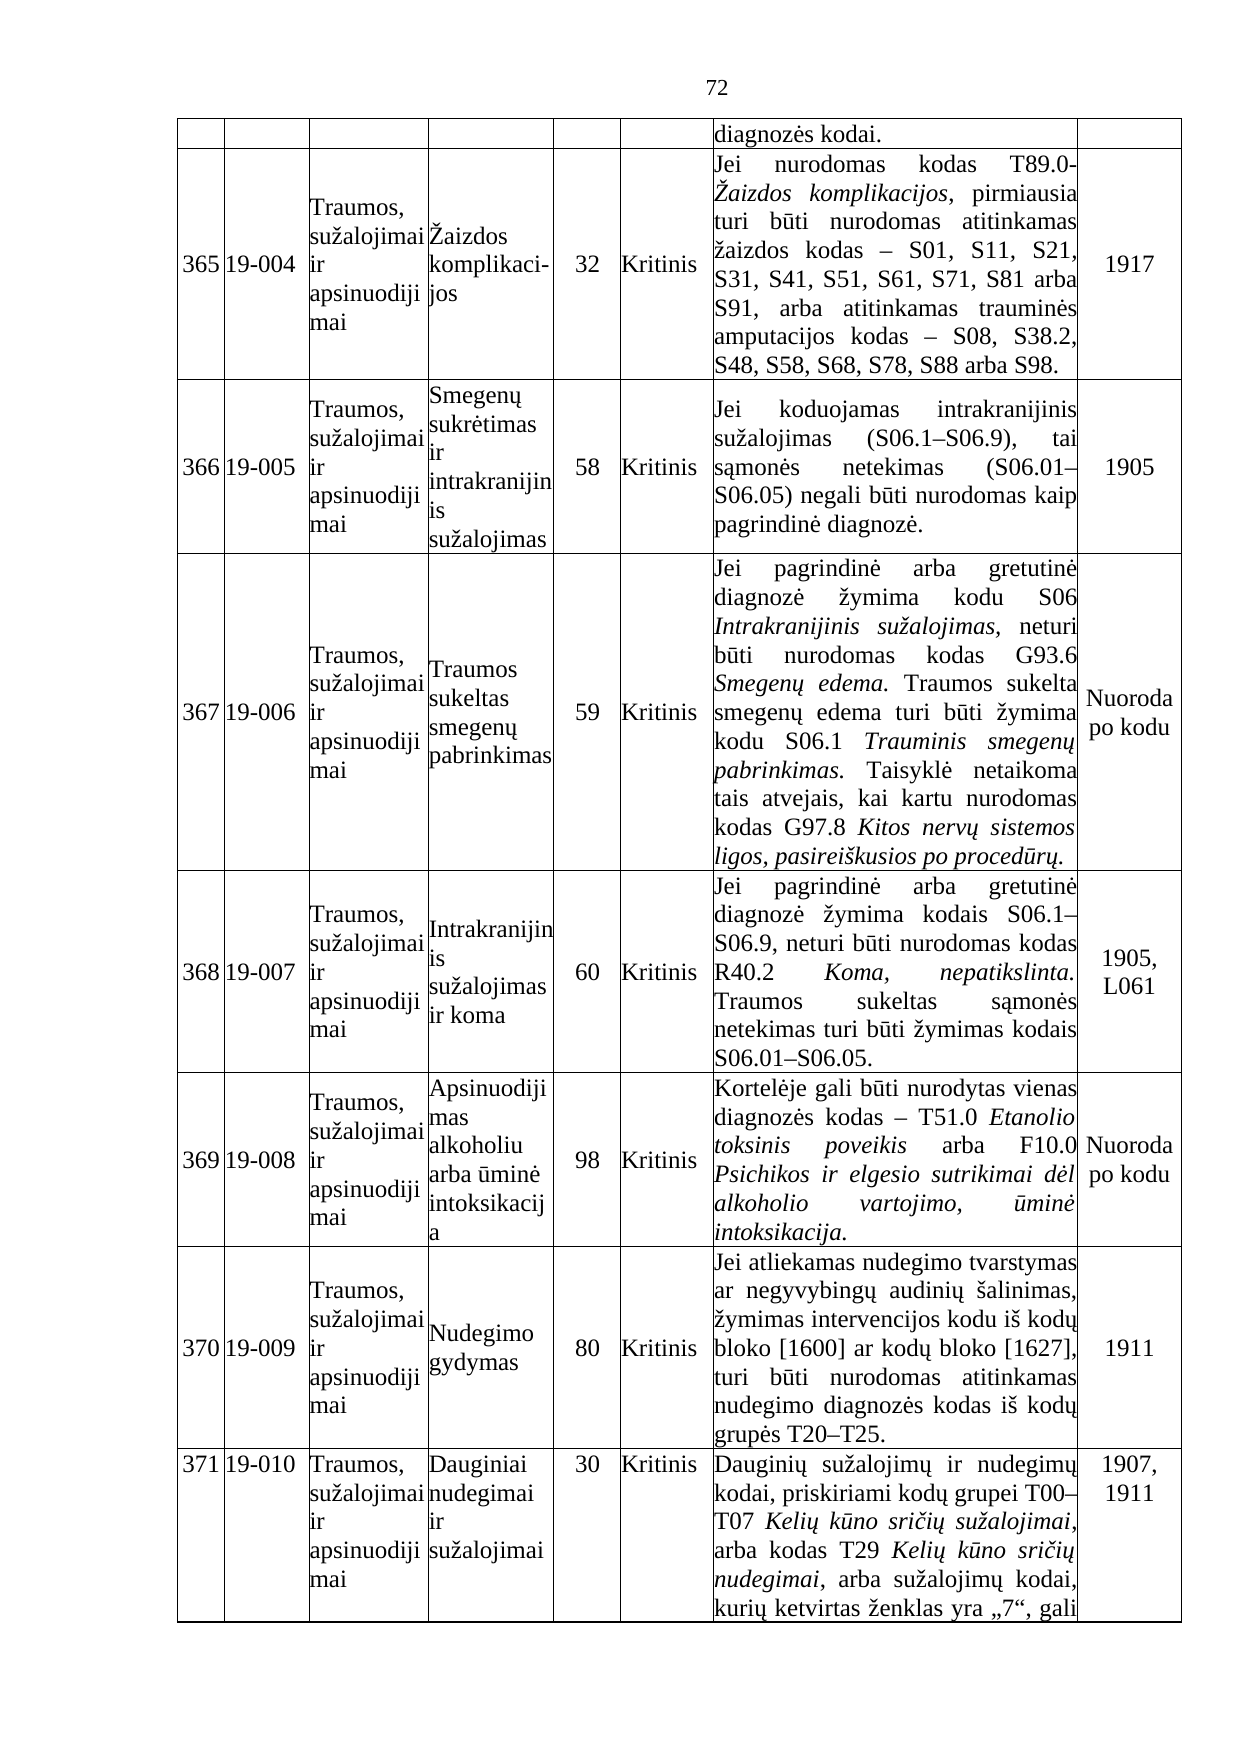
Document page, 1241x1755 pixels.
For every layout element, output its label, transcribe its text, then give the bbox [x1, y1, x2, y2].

table_cell 1911 [1078, 1247, 1181, 1448]
table_cell Dauginiai nudegimai ir sužalojimai [429, 1449, 553, 1621]
table_cell [429, 119, 553, 148]
table_cell diagnozės kodai. [714, 119, 1077, 148]
table_cell 19-005 [225, 380, 309, 552]
table_cell Jei pagrindinė arba gretutinė diagnozė žymima kodais S06.1‒S06.9, neturi būti nurodomas kodas R40.2 Koma, nepatikslinta. Traumos sukeltas sąmonės netekimas turi būti žymimas kodais S06.01‒S06.05. [714, 871, 1077, 1072]
table_cell 19-004 [225, 149, 309, 379]
table_cell 19-009 [225, 1247, 309, 1448]
table_cell 1905 [1078, 380, 1181, 552]
table_cell Kritinis [621, 871, 713, 1072]
table_cell [225, 119, 309, 148]
table_cell 19-007 [225, 871, 309, 1072]
table_cell Kritinis [621, 1073, 713, 1246]
table_cell [178, 119, 224, 148]
table_cell Nudegimo gydymas [429, 1247, 553, 1448]
table_cell 58 [554, 380, 620, 552]
table_cell Kritinis [621, 149, 713, 379]
table_cell [621, 119, 713, 148]
table_cell 368 [178, 871, 224, 1072]
table_cell Kritinis [621, 380, 713, 552]
table_cell 365 [178, 149, 224, 379]
table_cell 1905, L061 [1078, 871, 1181, 1072]
table_cell Kritinis [621, 554, 713, 870]
table_cell 369 [178, 1073, 224, 1246]
table_cell Traumos, sužalojimai ir apsinuodijimai [310, 871, 428, 1072]
table_cell 19-006 [225, 554, 309, 870]
table_cell 60 [554, 871, 620, 1072]
table_cell Traumos, sužalojimai ir apsinuodijimai [310, 149, 428, 379]
table_cell Traumos, sužalojimai ir apsinuodijimai [310, 1247, 428, 1448]
table_cell [554, 119, 620, 148]
table_cell 32 [554, 149, 620, 379]
table_cell Dauginių sužalojimų ir nudegimų kodai, priskiriami kodų grupei T00–T07 Kelių kūno sričių sužalojimai, arba kodas T29 Kelių kūno sričių nudegimai, arba sužalojimų kodai, kurių ketvirtas ženklas yra „7“, gali [714, 1449, 1077, 1621]
table_cell 19-008 [225, 1073, 309, 1246]
table_cell 80 [554, 1247, 620, 1448]
table_cell Žaizdos komplikaci-jos [429, 149, 553, 379]
table_cell Traumos, sužalojimai ir apsinuodijimai [310, 1073, 428, 1246]
table_cell Nuoroda po kodu [1078, 554, 1181, 870]
table_cell Traumos, sužalojimai ir apsinuodijimai [310, 554, 428, 870]
table_cell 1917 [1078, 149, 1181, 379]
table_cell 370 [178, 1247, 224, 1448]
table_cell 371 [178, 1449, 224, 1621]
table_cell Intrakranijinis sužalojimas ir koma [429, 871, 553, 1072]
table_cell Kritinis [621, 1247, 713, 1448]
table_cell Jei koduojamas intrakranijinis sužalojimas (S06.1‒S06.9), tai sąmonės netekimas (S06.01‒S06.05) negali būti nurodomas kaip pagrindinė diagnozė. [714, 380, 1077, 552]
table_cell [310, 119, 428, 148]
table_cell Traumos, sužalojimai ir apsinuodijimai [310, 1449, 428, 1621]
table_cell Traumos sukeltas smegenų pabrinkimas [429, 554, 553, 870]
table_cell Traumos, sužalojimai ir apsinuodijimai [310, 380, 428, 552]
table_cell 367 [178, 554, 224, 870]
table_cell 1907, 1911 [1078, 1449, 1181, 1621]
table_cell Nuoroda po kodu [1078, 1073, 1181, 1246]
table_cell Jei pagrindinė arba gretutinė diagnozė žymima kodu S06 Intrakranijinis sužalojimas, neturi būti nurodomas kodas G93.6 Smegenų edema. Traumos sukelta smegenų edema turi būti žymima kodu S06.1 Trauminis smegenų pabrinkimas. Taisyklė netaikoma tais atvejais, kai kartu nurodomas kodas G97.8 Kitos nervų sistemos ligos, pasireiškusios po procedūrų. [714, 554, 1077, 870]
table_cell Kritinis [621, 1449, 713, 1621]
table_cell 19-010 [225, 1449, 309, 1621]
table_cell [1078, 119, 1181, 148]
table_cell Smegenų sukrėtimas ir intrakranijinis sužalojimas [429, 380, 553, 552]
table_cell Jei atliekamas nudegimo tvarstymas ar negyvybingų audinių šalinimas, žymimas intervencijos kodu iš kodų bloko [1600] ar kodų bloko [1627], turi būti nurodomas atitinkamas nudegimo diagnozės kodas iš kodų grupės T20–T25. [714, 1247, 1077, 1448]
table_cell Jei nurodomas kodas T89.0- Žaizdos komplikacijos, pirmiausia turi būti nurodomas atitinkamas žaizdos kodas – S01, S11, S21, S31, S41, S51, S61, S71, S81 arba S91, arba atitinkamas trauminės amputacijos kodas – S08, S38.2, S48, S58, S68, S78, S88 arba S98. [714, 149, 1077, 379]
table_cell 366 [178, 380, 224, 552]
table_cell 98 [554, 1073, 620, 1246]
table_cell Kortelėje gali būti nurodytas vienas diagnozės kodas – T51.0 Etanolio toksinis poveikis arba F10.0 Psichikos ir elgesio sutrikimai dėl alkoholio vartojimo, ūminė intoksikacija. [714, 1073, 1077, 1246]
table_cell 59 [554, 554, 620, 870]
table_cell Apsinuodijimas alkoholiu arba ūminė intoksikacija [429, 1073, 553, 1246]
table_cell 30 [554, 1449, 620, 1621]
